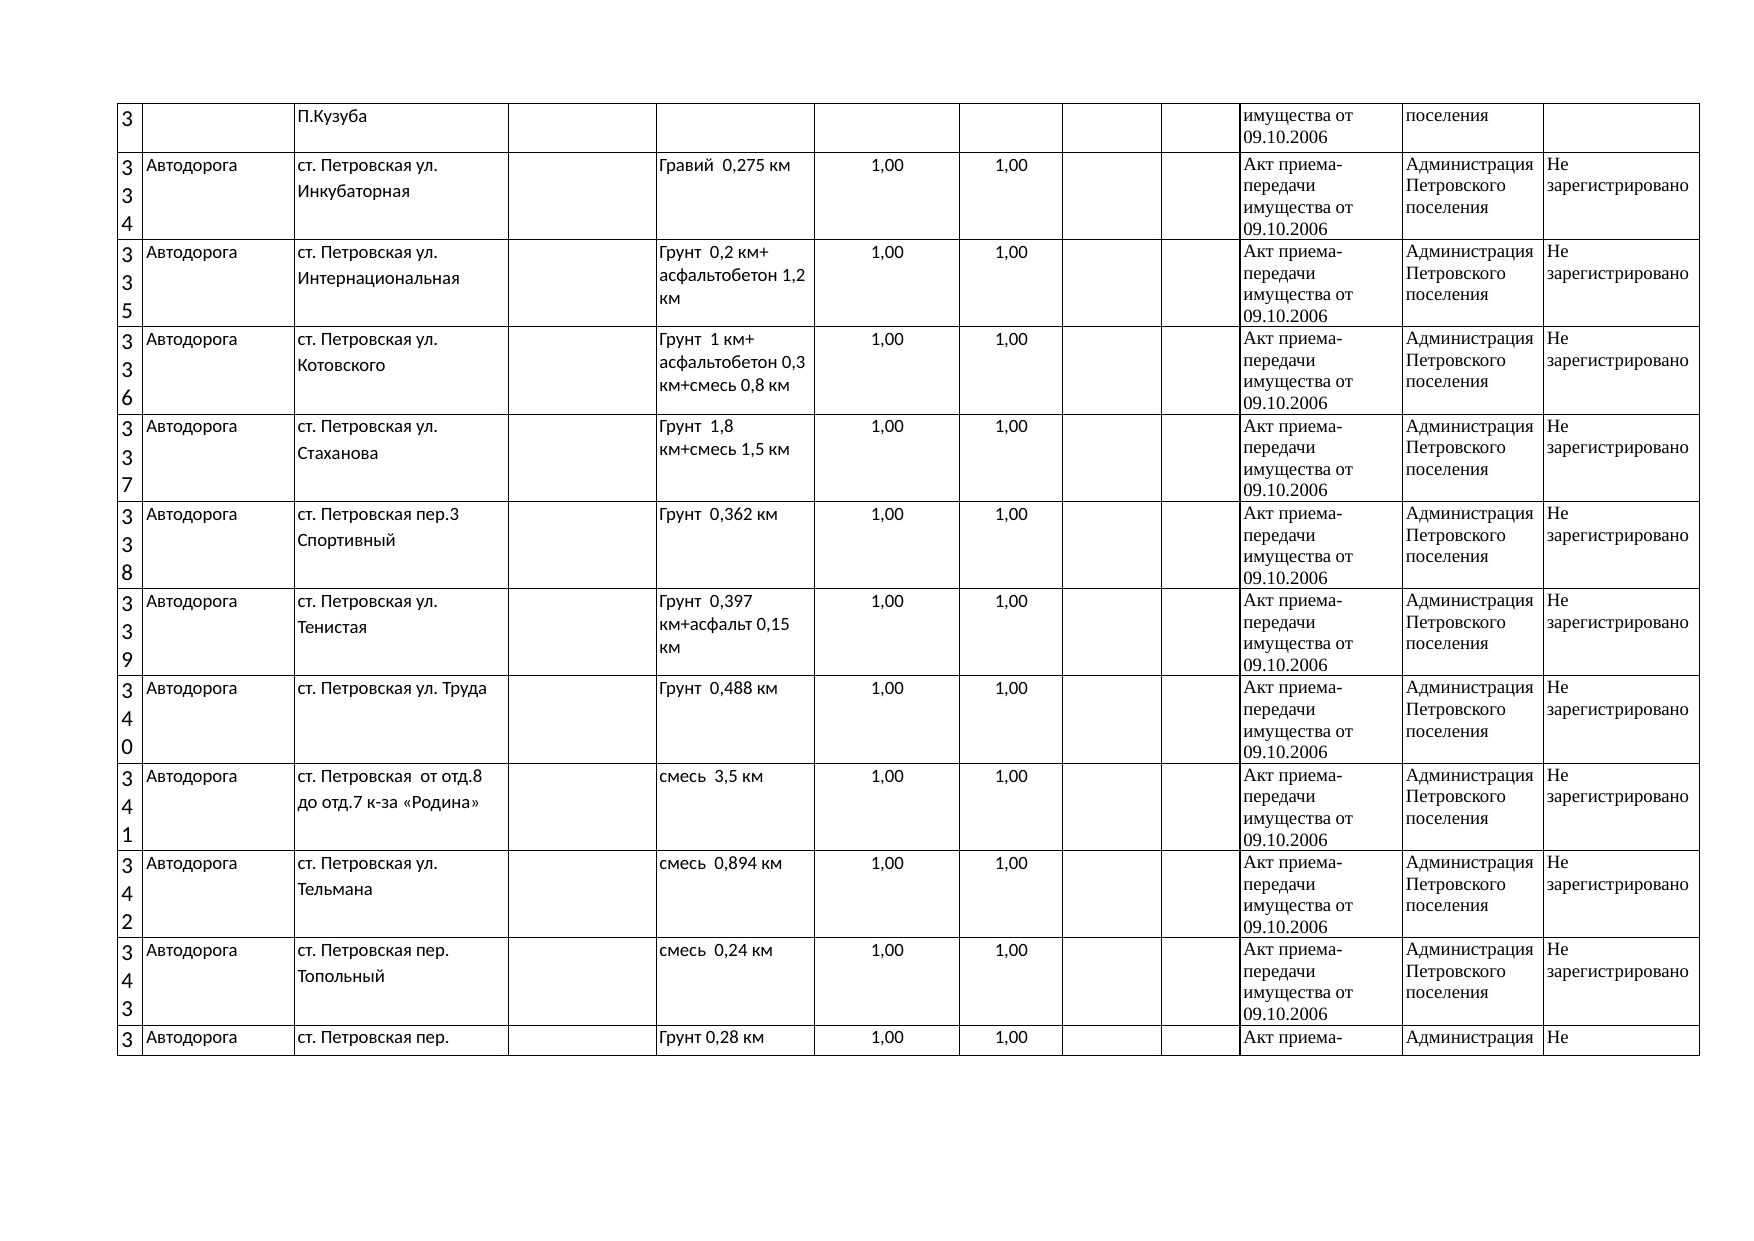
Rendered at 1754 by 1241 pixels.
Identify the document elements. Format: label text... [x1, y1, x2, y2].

table_cell [1162, 938, 1239, 1024]
table_cell Автодорога [143, 1026, 294, 1055]
table_cell 335 [118, 240, 142, 326]
table_cell Акт приема-передачи имущества от 09.10.2006 [1241, 502, 1402, 588]
table_cell 339 [118, 589, 142, 675]
table_cell [1063, 764, 1161, 850]
table_cell Акт приема-передачи имущества от 09.10.2006 [1241, 327, 1402, 413]
table_cell [509, 415, 656, 501]
table_cell Не зарегистрировано [1544, 502, 1699, 588]
table_cell [1162, 764, 1239, 850]
table_cell 334 [118, 153, 142, 239]
table_cell Не зарегистрировано [1544, 938, 1699, 1024]
table_cell [1162, 104, 1239, 152]
table_cell Не зарегистрировано [1544, 240, 1699, 326]
table_cell 1,00 [960, 589, 1062, 675]
table_cell [509, 502, 656, 588]
table_cell [509, 104, 656, 152]
table_cell [960, 104, 1062, 152]
table_cell Администрация Петровского поселения [1403, 851, 1543, 937]
table_cell 1,00 [815, 764, 959, 850]
table_cell Грунт 1 км+ асфальтобетон 0,3 км+смесь 0,8 км [657, 327, 814, 413]
table_cell [1063, 240, 1161, 326]
table_cell Администрация [1403, 1026, 1543, 1055]
table_cell [1063, 327, 1161, 413]
table_cell Грунт 0,488 км [657, 676, 814, 763]
table_cell Грунт 0,28 км [657, 1026, 814, 1055]
table_cell Грунт 0,2 км+ асфальтобетон 1,2 км [657, 240, 814, 326]
table_cell Грунт 0,362 км [657, 502, 814, 588]
table_cell [509, 764, 656, 850]
table_cell 1,00 [815, 851, 959, 937]
table_cell [509, 327, 656, 413]
table_cell ст. Петровская ул. Тенистая [295, 589, 508, 675]
table_cell Автодорога [143, 415, 294, 501]
table_cell [1063, 589, 1161, 675]
table_cell [509, 589, 656, 675]
table_cell Не зарегистрировано [1544, 153, 1699, 239]
table_cell Автодорога [143, 153, 294, 239]
table_cell Грунт 0,397 км+асфальт 0,15 км [657, 589, 814, 675]
table_cell 1,00 [960, 1026, 1062, 1055]
table_cell [509, 676, 656, 763]
table_cell [509, 1026, 656, 1055]
table_cell 1,00 [815, 415, 959, 501]
table_cell [815, 104, 959, 152]
table_cell Автодорога [143, 938, 294, 1024]
table_cell поселения [1403, 104, 1543, 152]
table_cell имущества от 09.10.2006 [1241, 104, 1402, 152]
table_cell Акт приема-передачи имущества от 09.10.2006 [1241, 240, 1402, 326]
table_cell Автодорога [143, 240, 294, 326]
table_cell [1162, 676, 1239, 763]
table_cell Не зарегистрировано [1544, 851, 1699, 937]
table_cell ст. Петровская ул. Интернациональная [295, 240, 508, 326]
table_cell Не зарегистрировано [1544, 764, 1699, 850]
table_cell Администрация Петровского поселения [1403, 240, 1543, 326]
table_cell ст. Петровская пер. [295, 1026, 508, 1055]
table_cell Автодорога [143, 502, 294, 588]
table_cell [1063, 153, 1161, 239]
table_cell смесь 0,894 км [657, 851, 814, 937]
table_cell Не [1544, 1026, 1699, 1055]
table_cell [1544, 104, 1699, 152]
table_cell Администрация Петровского поселения [1403, 502, 1543, 588]
table_cell [1162, 502, 1239, 588]
table_cell ст. Петровская пер.3 Спортивный [295, 502, 508, 588]
table_cell ст. Петровская ул. Котовского [295, 327, 508, 413]
table_cell 1,00 [815, 240, 959, 326]
table_cell [1063, 415, 1161, 501]
table_cell 3 [118, 1026, 142, 1055]
table_cell 1,00 [960, 415, 1062, 501]
table_cell 1,00 [960, 851, 1062, 937]
table_cell ст. Петровская пер. Топольный [295, 938, 508, 1024]
table_cell 1,00 [960, 676, 1062, 763]
table_cell 1,00 [815, 327, 959, 413]
table_cell 1,00 [815, 589, 959, 675]
table_cell [1162, 240, 1239, 326]
table_cell Акт приема-передачи имущества от 09.10.2006 [1241, 764, 1402, 850]
table_cell 1,00 [815, 676, 959, 763]
table_cell 1,00 [960, 938, 1062, 1024]
table_cell Администрация Петровского поселения [1403, 589, 1543, 675]
table_cell смесь 0,24 км [657, 938, 814, 1024]
table_cell смесь 3,5 км [657, 764, 814, 850]
table_cell Акт приема- [1241, 1026, 1402, 1055]
table_cell ст. Петровская ул. Труда [295, 676, 508, 763]
table_cell [1063, 502, 1161, 588]
table_cell Автодорога [143, 589, 294, 675]
table_cell 1,00 [960, 327, 1062, 413]
table_cell Администрация Петровского поселения [1403, 676, 1543, 763]
table_cell Администрация Петровского поселения [1403, 327, 1543, 413]
table_cell 342 [118, 851, 142, 937]
table_cell Автодорога [143, 327, 294, 413]
table_cell [509, 851, 656, 937]
table_cell Не зарегистрировано [1544, 676, 1699, 763]
table_cell [657, 104, 814, 152]
table_cell Не зарегистрировано [1544, 589, 1699, 675]
table_cell 343 [118, 938, 142, 1024]
table_cell [1063, 676, 1161, 763]
table_cell Администрация Петровского поселения [1403, 764, 1543, 850]
table_cell ст. Петровская от отд.8 до отд.7 к-за «Родина» [295, 764, 508, 850]
table_cell Администрация Петровского поселения [1403, 415, 1543, 501]
table_cell [1162, 415, 1239, 501]
table_cell Акт приема-передачи имущества от 09.10.2006 [1241, 851, 1402, 937]
table_cell ст. Петровская ул. Инкубаторная [295, 153, 508, 239]
table_cell [1162, 1026, 1239, 1055]
table_cell Грунт 1,8 км+смесь 1,5 км [657, 415, 814, 501]
table_cell Администрация Петровского поселения [1403, 153, 1543, 239]
table_cell Автодорога [143, 851, 294, 937]
table_cell 3 [118, 104, 142, 152]
table_cell ст. Петровская ул. Тельмана [295, 851, 508, 937]
table_cell [1063, 851, 1161, 937]
table_cell Акт приема-передачи имущества от 09.10.2006 [1241, 938, 1402, 1024]
table_cell Гравий 0,275 км [657, 153, 814, 239]
table_cell 1,00 [960, 240, 1062, 326]
table_cell [509, 153, 656, 239]
table_cell [1162, 327, 1239, 413]
table_cell [1162, 851, 1239, 937]
table_cell [1063, 938, 1161, 1024]
table_cell Акт приема-передачи имущества от 09.10.2006 [1241, 676, 1402, 763]
table_cell 1,00 [960, 502, 1062, 588]
table_cell Не зарегистрировано [1544, 327, 1699, 413]
table_cell 338 [118, 502, 142, 588]
table_cell Не зарегистрировано [1544, 415, 1699, 501]
table_cell 341 [118, 764, 142, 850]
table_cell 340 [118, 676, 142, 763]
table_cell [143, 104, 294, 152]
table_cell П.Кузуба [295, 104, 508, 152]
table_cell 1,00 [815, 938, 959, 1024]
table_cell 1,00 [815, 502, 959, 588]
table_cell 336 [118, 327, 142, 413]
table_cell [1162, 589, 1239, 675]
table_cell Акт приема-передачи имущества от 09.10.2006 [1241, 415, 1402, 501]
table_cell [1063, 104, 1161, 152]
table_cell 1,00 [960, 764, 1062, 850]
table_cell [1162, 153, 1239, 239]
table_cell 1,00 [815, 153, 959, 239]
table_cell 337 [118, 415, 142, 501]
table_cell Администрация Петровского поселения [1403, 938, 1543, 1024]
table_cell Акт приема-передачи имущества от 09.10.2006 [1241, 153, 1402, 239]
table_cell [509, 240, 656, 326]
table_cell 1,00 [960, 153, 1062, 239]
table_cell 1,00 [815, 1026, 959, 1055]
table_cell [1063, 1026, 1161, 1055]
table_cell Автодорога [143, 676, 294, 763]
table_cell Акт приема-передачи имущества от 09.10.2006 [1241, 589, 1402, 675]
table_cell Автодорога [143, 764, 294, 850]
table_cell [509, 938, 656, 1024]
table_cell ст. Петровская ул. Стаханова [295, 415, 508, 501]
